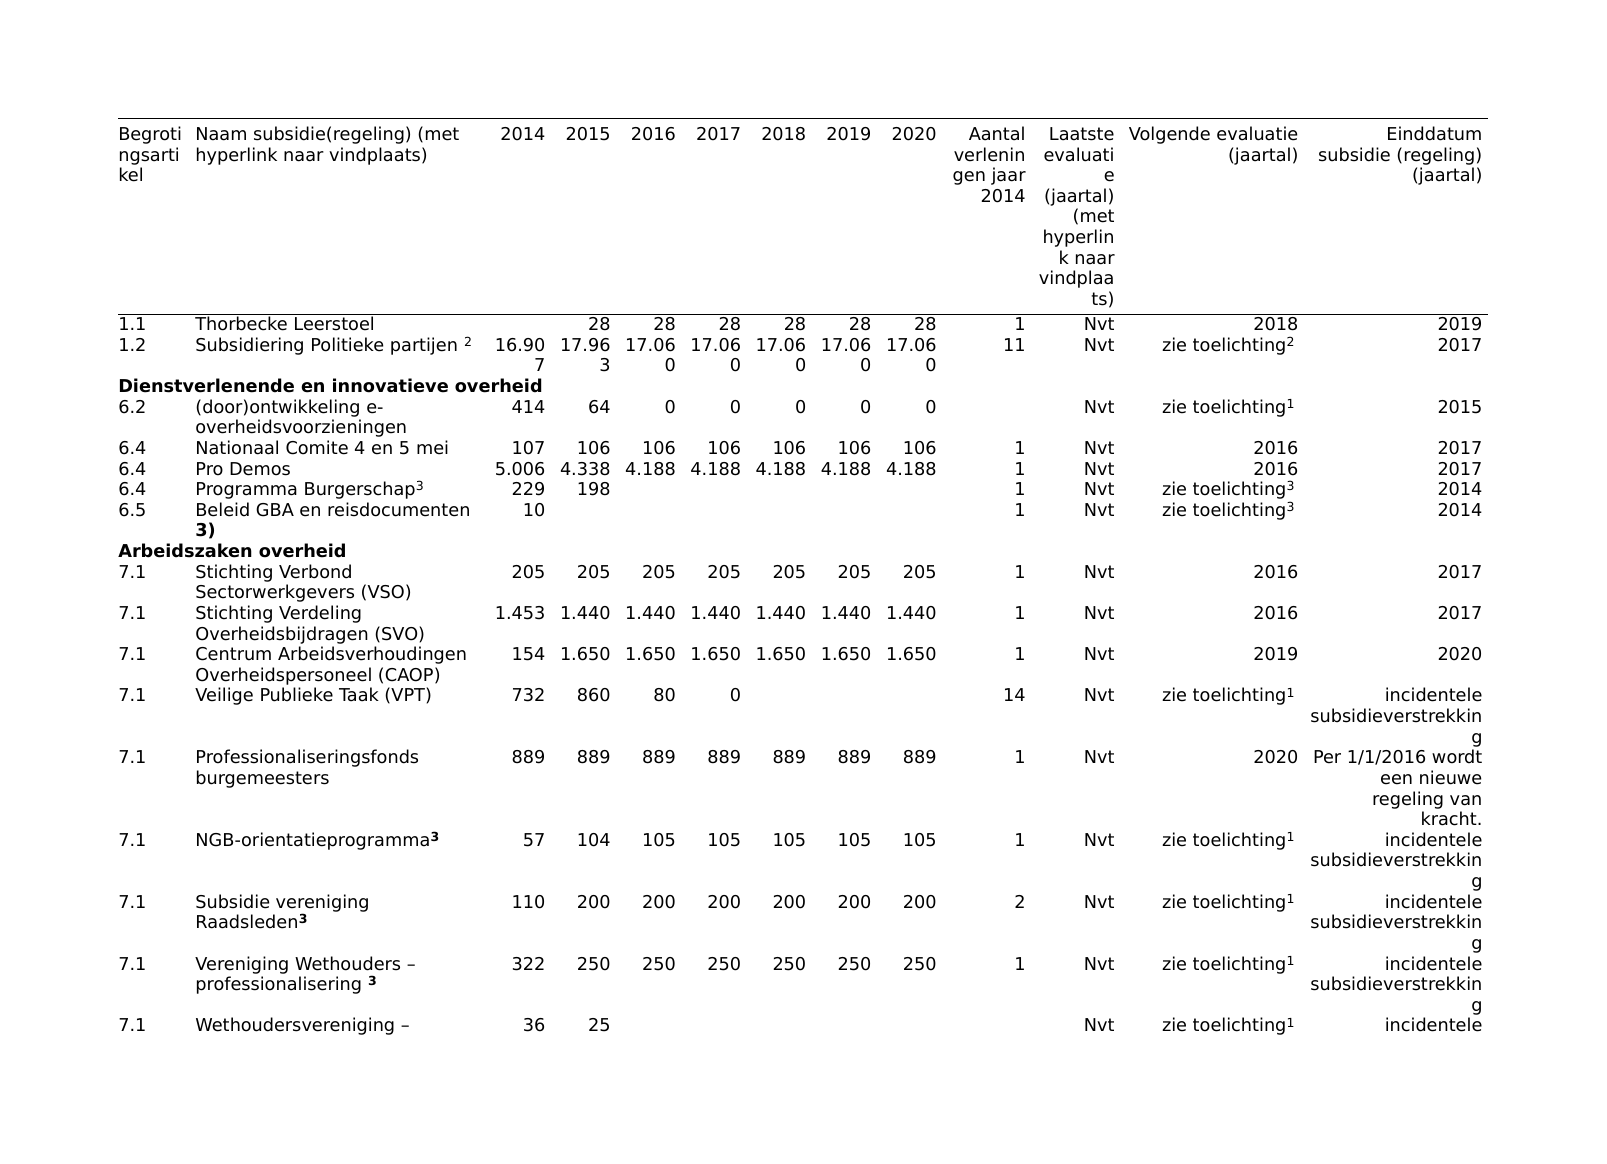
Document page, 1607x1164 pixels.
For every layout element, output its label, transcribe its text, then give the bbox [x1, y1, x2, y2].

table_cell 107 [486, 438, 551, 458]
table_cell Thorbecke Leerstoel [189, 315, 486, 335]
table_cell 200 [812, 892, 877, 953]
table_cell Per 1/1/2016 wordt een nieuwe regeling van kracht. [1304, 747, 1488, 830]
table_cell 17.060 [877, 335, 942, 376]
table_cell 16.907 [486, 335, 551, 376]
table_cell 36 [486, 1015, 551, 1036]
table_cell 1 [942, 438, 1031, 458]
table_cell [747, 500, 812, 541]
table_cell 1.650 [812, 644, 877, 685]
table_cell 11 [942, 335, 1031, 376]
table_cell 250 [877, 954, 942, 1015]
table_cell Centrum Arbeidsverhoudingen Overheidspersoneel (CAOP) [189, 644, 486, 685]
table_cell Dienstverlenende en innovatieve overheid [118, 376, 1488, 397]
table_cell Nvt [1031, 500, 1120, 541]
table_cell [942, 397, 1031, 438]
table_cell 105 [747, 830, 812, 892]
table_header Einddatum subsidie (regeling) (jaartal) [1304, 119, 1488, 314]
table_cell 1.650 [747, 644, 812, 685]
table_cell Nvt [1031, 954, 1120, 1015]
table_cell 1.1 [118, 315, 189, 335]
table_cell 889 [747, 747, 812, 830]
table_header 2016 [616, 119, 681, 314]
table_cell [616, 479, 681, 500]
table_cell 889 [877, 747, 942, 830]
table_cell Stichting Verdeling Overheidsbijdragen (SVO) [189, 603, 486, 644]
table_cell 1 [942, 603, 1031, 644]
table_cell 1.453 [486, 603, 551, 644]
table_cell 7.1 [118, 830, 189, 892]
table_cell 2020 [1120, 747, 1304, 830]
table_cell 205 [616, 562, 681, 603]
table_cell 28 [616, 315, 681, 335]
table_cell 2014 [1304, 479, 1488, 500]
table_cell 1 [942, 747, 1031, 830]
table_cell 1.650 [681, 644, 747, 685]
table_cell 0 [812, 397, 877, 438]
table_cell 2019 [1304, 315, 1488, 335]
table_cell incidentele subsidieverstrekking [1304, 892, 1488, 953]
table_cell NGB-orientatieprogramma3 [189, 830, 486, 892]
table_cell Nvt [1031, 747, 1120, 830]
table_cell 105 [877, 830, 942, 892]
table_cell Nvt [1031, 479, 1120, 500]
table_cell 6.2 [118, 397, 189, 438]
table_cell zie toelichting2 [1120, 335, 1304, 376]
table_cell 205 [486, 562, 551, 603]
table_cell 2020 [1304, 644, 1488, 685]
table_cell 889 [681, 747, 747, 830]
table_cell 105 [812, 830, 877, 892]
table_cell 154 [486, 644, 551, 685]
table_cell 0 [681, 397, 747, 438]
table_cell [681, 1015, 747, 1036]
table_cell Nvt [1031, 315, 1120, 335]
table_header 2019 [812, 119, 877, 314]
table_header Laatste evaluatie (jaartal) (met hyperlink naar vindplaats) [1031, 119, 1120, 314]
table_cell 200 [551, 892, 616, 953]
table_cell 1 [942, 954, 1031, 1015]
table_cell 198 [551, 479, 616, 500]
table_cell 1.440 [681, 603, 747, 644]
table_cell 250 [812, 954, 877, 1015]
table_cell 7.1 [118, 892, 189, 953]
table_cell 1.440 [616, 603, 681, 644]
table_header 2018 [747, 119, 812, 314]
table_cell 1.2 [118, 335, 189, 376]
table_cell 414 [486, 397, 551, 438]
table_header Volgende evaluatie (jaartal) [1120, 119, 1304, 314]
table_cell 1 [942, 562, 1031, 603]
table_cell Beleid GBA en reisdocumenten 3) [189, 500, 486, 541]
table_cell incidentele [1304, 1015, 1488, 1036]
table_cell Nationaal Comite 4 en 5 mei [189, 438, 486, 458]
table_cell 1 [942, 315, 1031, 335]
table_cell 57 [486, 830, 551, 892]
table_cell [616, 1015, 681, 1036]
table_header Naam subsidie(regeling) (met hyperlink naar vindplaats) [189, 119, 486, 314]
table_cell 6.4 [118, 438, 189, 458]
table_cell incidentele subsidieverstrekking [1304, 954, 1488, 1015]
table_cell 1.440 [877, 603, 942, 644]
table_cell [551, 500, 616, 541]
table_cell 4.188 [681, 459, 747, 479]
table_cell 1 [942, 830, 1031, 892]
table_header 2014 [486, 119, 551, 314]
table_cell 80 [616, 685, 681, 747]
table_cell zie toelichting1 [1120, 954, 1304, 1015]
table_header Begrotingsartikel [118, 119, 189, 314]
table_cell 2 [942, 892, 1031, 953]
table_cell 200 [616, 892, 681, 953]
table_cell 7.1 [118, 747, 189, 830]
table_cell 2016 [1120, 438, 1304, 458]
table_cell 6.4 [118, 479, 189, 500]
table_cell Nvt [1031, 562, 1120, 603]
table_cell 2017 [1304, 603, 1488, 644]
table_cell 28 [681, 315, 747, 335]
table_cell 205 [681, 562, 747, 603]
table_cell [812, 1015, 877, 1036]
table_cell 1 [942, 644, 1031, 685]
table_cell 250 [551, 954, 616, 1015]
table_cell zie toelichting1 [1120, 830, 1304, 892]
table_cell 1 [942, 459, 1031, 479]
table_cell 1.650 [616, 644, 681, 685]
table_cell 2016 [1120, 459, 1304, 479]
table_cell 0 [616, 397, 681, 438]
table_cell 250 [747, 954, 812, 1015]
table_cell 732 [486, 685, 551, 747]
table_cell 7.1 [118, 954, 189, 1015]
table_cell 205 [747, 562, 812, 603]
table_cell 860 [551, 685, 616, 747]
table_header 2017 [681, 119, 747, 314]
table_cell [616, 500, 681, 541]
table_cell 106 [681, 438, 747, 458]
table_cell 106 [551, 438, 616, 458]
table_cell [812, 479, 877, 500]
table_cell Wethoudersvereniging – [189, 1015, 486, 1036]
table_cell 4.188 [812, 459, 877, 479]
table_cell [812, 500, 877, 541]
table_cell 889 [616, 747, 681, 830]
table_cell Vereniging Wethouders – professionalisering 3 [189, 954, 486, 1015]
table_cell Subsidie vereniging Raadsleden3 [189, 892, 486, 953]
table_header 2015 [551, 119, 616, 314]
table_cell [681, 479, 747, 500]
table_cell Professionaliseringsfonds burgemeesters [189, 747, 486, 830]
table_cell 7.1 [118, 562, 189, 603]
table_cell 14 [942, 685, 1031, 747]
table_cell 250 [681, 954, 747, 1015]
table_cell Pro Demos [189, 459, 486, 479]
table_cell 1.440 [747, 603, 812, 644]
table_cell [942, 1015, 1031, 1036]
table_cell 64 [551, 397, 616, 438]
table_cell 110 [486, 892, 551, 953]
table_cell 28 [551, 315, 616, 335]
table_cell 104 [551, 830, 616, 892]
table_cell zie toelichting3 [1120, 500, 1304, 541]
table_cell 106 [747, 438, 812, 458]
table_cell zie toelichting1 [1120, 685, 1304, 747]
table_cell 106 [877, 438, 942, 458]
table_cell [877, 500, 942, 541]
table_cell 10 [486, 500, 551, 541]
table_cell 889 [551, 747, 616, 830]
table_cell zie toelichting3 [1120, 479, 1304, 500]
table_cell 28 [747, 315, 812, 335]
table_cell 200 [747, 892, 812, 953]
table_cell [747, 479, 812, 500]
table_header Aantal verleningen jaar 2014 [942, 119, 1031, 314]
table_cell 6.5 [118, 500, 189, 541]
table_cell 28 [812, 315, 877, 335]
table_cell incidentele subsidieverstrekking [1304, 685, 1488, 747]
table_cell Programma Burgerschap3 [189, 479, 486, 500]
table_cell 1.650 [551, 644, 616, 685]
table_cell 17.060 [747, 335, 812, 376]
table_cell [747, 1015, 812, 1036]
table_cell 205 [812, 562, 877, 603]
table_cell Nvt [1031, 1015, 1120, 1036]
table_cell 1.440 [551, 603, 616, 644]
table_cell 7.1 [118, 644, 189, 685]
table_cell 1.440 [812, 603, 877, 644]
table_cell 200 [877, 892, 942, 953]
table_cell 229 [486, 479, 551, 500]
table_cell 4.188 [877, 459, 942, 479]
table_cell Nvt [1031, 603, 1120, 644]
table_cell Nvt [1031, 685, 1120, 747]
table_cell 7.1 [118, 1015, 189, 1036]
table_cell 106 [616, 438, 681, 458]
table_cell Nvt [1031, 892, 1120, 953]
table_cell 5.006 [486, 459, 551, 479]
table_cell Nvt [1031, 644, 1120, 685]
table_cell Stichting Verbond Sectorwerkgevers (VSO) [189, 562, 486, 603]
table_cell 250 [616, 954, 681, 1015]
table_cell 17.963 [551, 335, 616, 376]
table_header 2020 [877, 119, 942, 314]
table_cell incidentele subsidieverstrekking [1304, 830, 1488, 892]
table_cell 200 [681, 892, 747, 953]
table_cell zie toelichting1 [1120, 397, 1304, 438]
table_cell 105 [616, 830, 681, 892]
table_cell [877, 1015, 942, 1036]
table_cell [877, 479, 942, 500]
table_cell (door)ontwikkeling e-overheidsvoorzieningen [189, 397, 486, 438]
table_cell Veilige Publieke Taak (VPT) [189, 685, 486, 747]
table_cell zie toelichting1 [1120, 892, 1304, 953]
table_cell 4.338 [551, 459, 616, 479]
table_cell Nvt [1031, 438, 1120, 458]
table_cell zie toelichting1 [1120, 1015, 1304, 1036]
table_cell 322 [486, 954, 551, 1015]
table_cell 7.1 [118, 603, 189, 644]
table_cell 2019 [1120, 644, 1304, 685]
table_cell 6.4 [118, 459, 189, 479]
table_cell 17.060 [812, 335, 877, 376]
table_cell 25 [551, 1015, 616, 1036]
table_cell 2016 [1120, 603, 1304, 644]
table_cell 0 [747, 397, 812, 438]
table_cell [747, 685, 812, 747]
table_cell 1 [942, 479, 1031, 500]
table_cell 2017 [1304, 459, 1488, 479]
table_cell 2017 [1304, 562, 1488, 603]
table_cell 17.060 [616, 335, 681, 376]
table_cell 2017 [1304, 438, 1488, 458]
table_cell 2015 [1304, 397, 1488, 438]
table_cell 2016 [1120, 562, 1304, 603]
table_cell 7.1 [118, 685, 189, 747]
table_cell 889 [486, 747, 551, 830]
table_cell 4.188 [616, 459, 681, 479]
table_cell 2014 [1304, 500, 1488, 541]
table_cell Arbeidszaken overheid [118, 541, 1488, 562]
table_cell 205 [551, 562, 616, 603]
table_cell [812, 685, 877, 747]
table_cell 2017 [1304, 335, 1488, 376]
table_cell 205 [877, 562, 942, 603]
table_cell [486, 315, 551, 335]
table_cell 2018 [1120, 315, 1304, 335]
table_cell 17.060 [681, 335, 747, 376]
table_cell 1.650 [877, 644, 942, 685]
table_cell 28 [877, 315, 942, 335]
table_cell 0 [877, 397, 942, 438]
table_cell Subsidiering Politieke partijen 2 [189, 335, 486, 376]
table_cell 1 [942, 500, 1031, 541]
table_cell Nvt [1031, 397, 1120, 438]
table_cell 4.188 [747, 459, 812, 479]
table_cell [681, 500, 747, 541]
table_cell 889 [812, 747, 877, 830]
table_cell Nvt [1031, 830, 1120, 892]
table_cell Nvt [1031, 335, 1120, 376]
table_cell 105 [681, 830, 747, 892]
table_cell Nvt [1031, 459, 1120, 479]
table_cell [877, 685, 942, 747]
table_cell 0 [681, 685, 747, 747]
table_cell 106 [812, 438, 877, 458]
